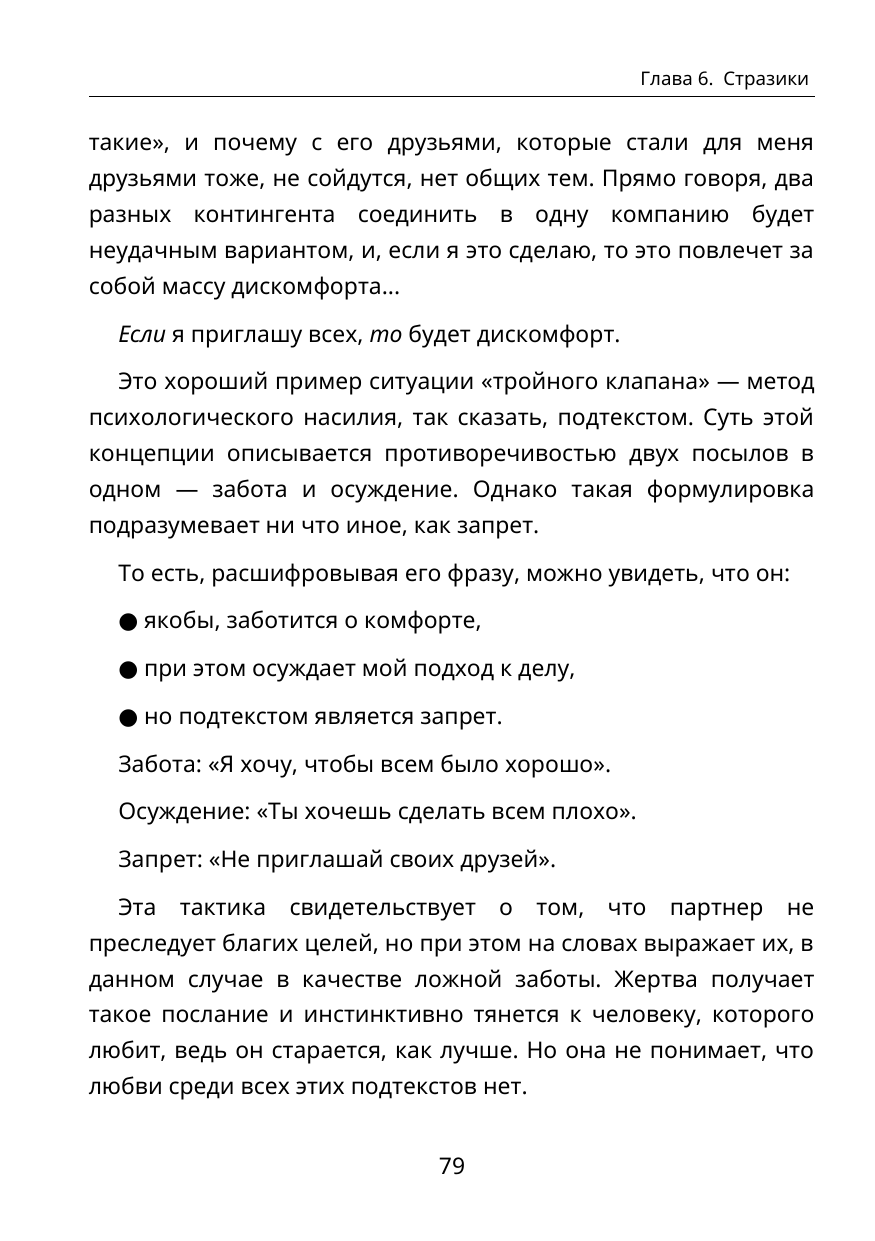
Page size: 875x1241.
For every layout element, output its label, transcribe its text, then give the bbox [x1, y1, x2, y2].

list при этом осуждает мой подход к делу, [118, 652, 815, 683]
text Осуждение: «Ты хочешь сделать всем плохо». [88, 795, 815, 826]
text Если я приглашу всех, то будет дискомфорт. [88, 317, 815, 349]
text такие», и почему с его друзьями, которые стали для меня друзьями тоже, не сойдутся, нет общих тем. Прямо говоря, два разных контингента соединить в одну компанию будет неудачным вариантом, и, если я это сделаю, то это повлечет за собой массу дискомфорта... [88, 126, 815, 301]
text Эта тактика свидетельствует о том, что партнер не преследует благих целей, но при этом на словах выражает их, в данном случае в качестве ложной заботы. Жертва получает такое послание и инстинктивно тянется к человеку, которого любит, ведь он старается, как лучше. Но она не понимает, что любви среди всех этих подтекстов нет. [88, 891, 815, 1102]
text Это хороший пример ситуации «тройного клапана» — метод психологического насилия, так сказать, подтекстом. Суть этой концепции описывается противоречивостью двух посылов в одном — забота и осуждение. Однако такая формулировка подразумевает ни что иное, как запрет. [88, 365, 815, 540]
list но подтекстом является запрет. [118, 700, 815, 731]
text То есть, расшифровывая его фразу, можно увидеть, что он: [88, 557, 815, 588]
text Запрет: «Не приглашай своих друзей». [88, 843, 815, 874]
text Забота: «Я хочу, чтобы всем было хорошо». [88, 747, 815, 779]
list якобы, заботится о комфорте, [118, 604, 815, 636]
